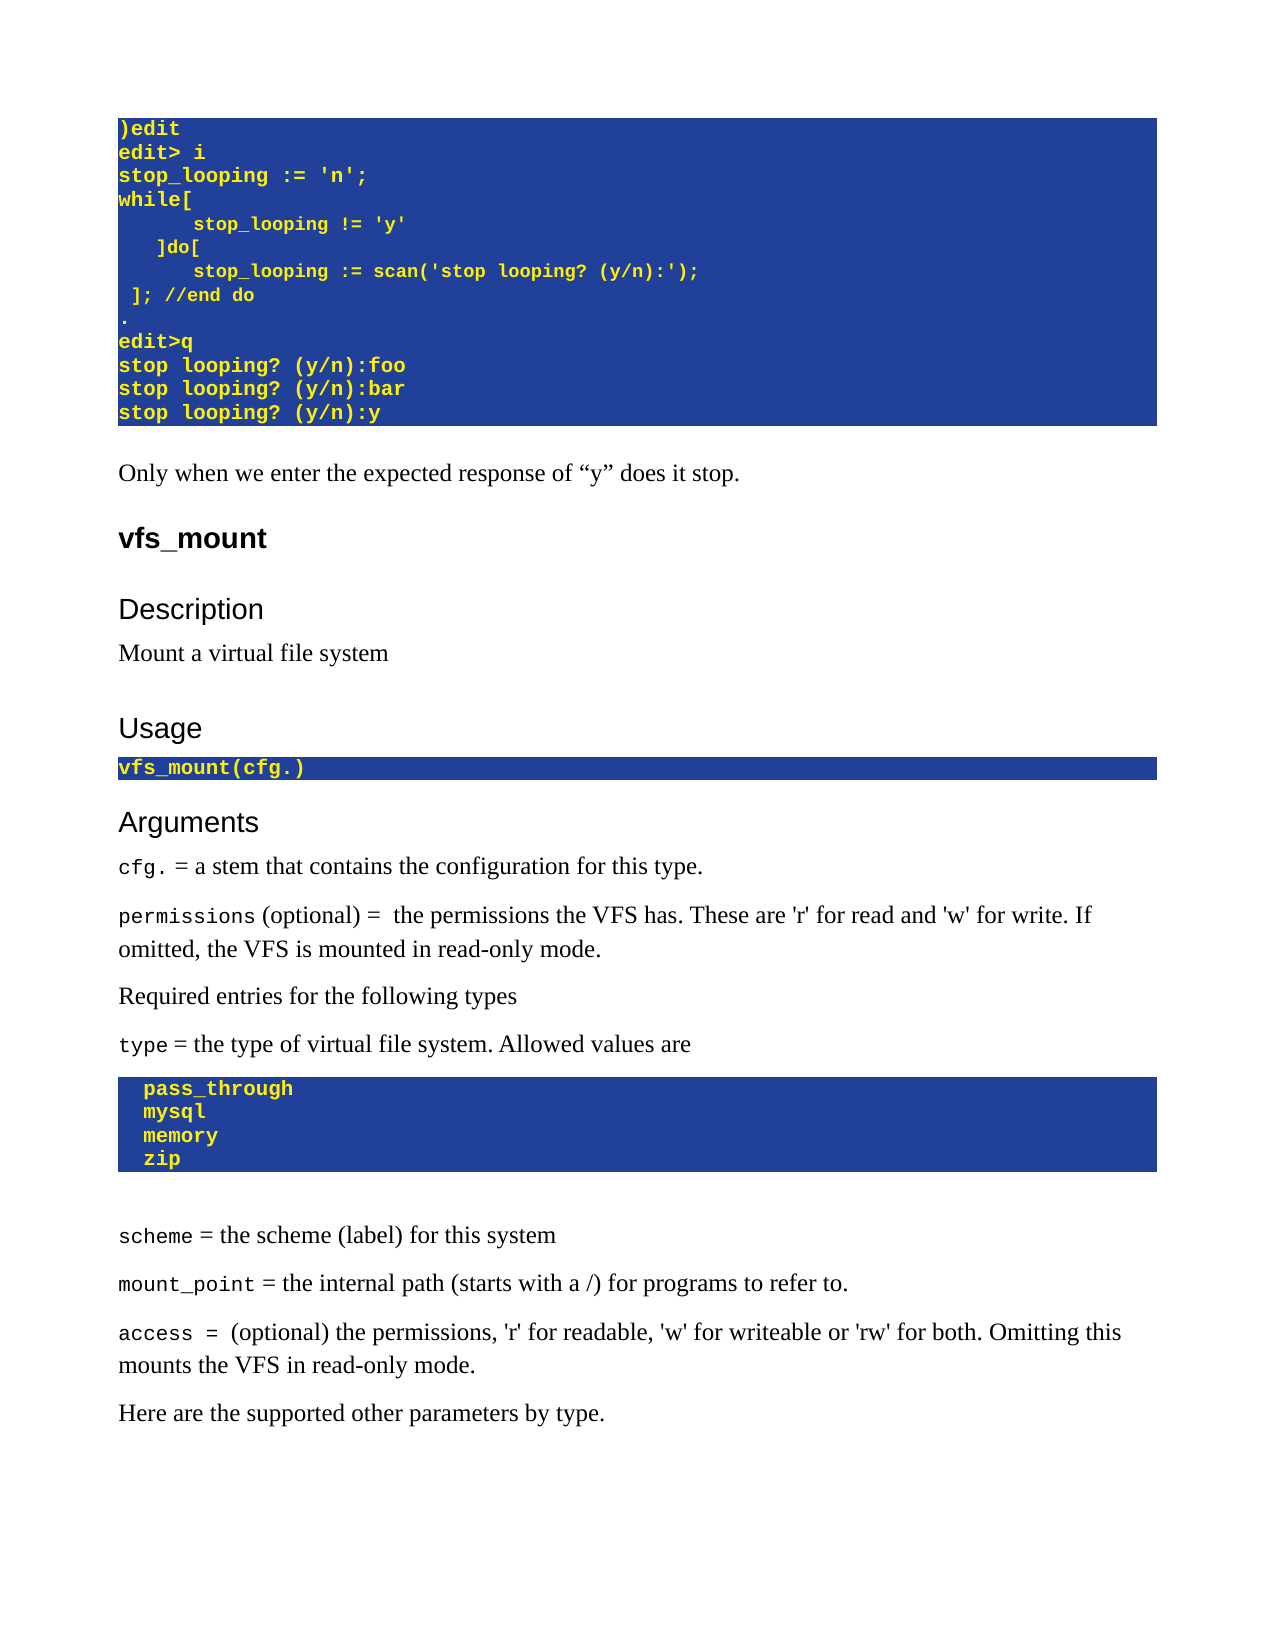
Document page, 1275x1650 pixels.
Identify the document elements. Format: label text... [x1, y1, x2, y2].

text cfg. = a stem that contains the configuration for this type. [118, 851, 1157, 881]
text vfs_mount(cfg.) [118, 757, 1157, 780]
text stop looping? (y/n):y [118, 402, 1157, 426]
text stop looping? (y/n):foo [118, 354, 1157, 378]
text edit>q [118, 331, 1157, 354]
text stop_looping != 'y' [118, 213, 1157, 236]
text ]do[ [118, 236, 1157, 260]
text scheme = the scheme (label) for this system [118, 1220, 1157, 1249]
text )edit [118, 118, 1157, 142]
text stop looping? (y/n):bar [118, 378, 1157, 402]
text permissions (optional) = the permissions the VFS has. These are 'r' for read and 'w' for write. If omitted, the VFS is mounted in read-only mode. [118, 900, 1157, 962]
text Here are the supported other parameters by type. [118, 1398, 1157, 1427]
text zip [118, 1148, 1157, 1172]
text Mount a virtual file system [118, 638, 1157, 667]
text . [118, 307, 1157, 331]
text Only when we enter the expected response of “y” does it stop. [118, 426, 1157, 487]
text access = (optional) the permissions, 'r' for readable, 'w' for writeable or 'rw' for both. Omitting this mounts the VFS in read-only mode. [118, 1317, 1157, 1379]
subtitle vfs_mount [118, 521, 1157, 554]
text stop_looping := scan('stop looping? (y/n):'); [118, 260, 1157, 284]
text pass_through [118, 1077, 1157, 1101]
text mount_point = the internal path (starts with a /) for programs to refer to. [118, 1268, 1157, 1298]
text Required entries for the following types [118, 981, 1157, 1010]
text ]; //end do [118, 284, 1157, 307]
subtitle Description [118, 592, 1157, 626]
text type = the type of virtual file system. Allowed values are [118, 1029, 1157, 1058]
text memory [118, 1125, 1157, 1148]
text mysql [118, 1101, 1157, 1125]
subtitle Arguments [118, 805, 1157, 839]
subtitle Usage [118, 711, 1157, 744]
text edit> i [118, 142, 1157, 165]
text stop_looping := 'n'; [118, 165, 1157, 189]
text while[ [118, 189, 1157, 213]
